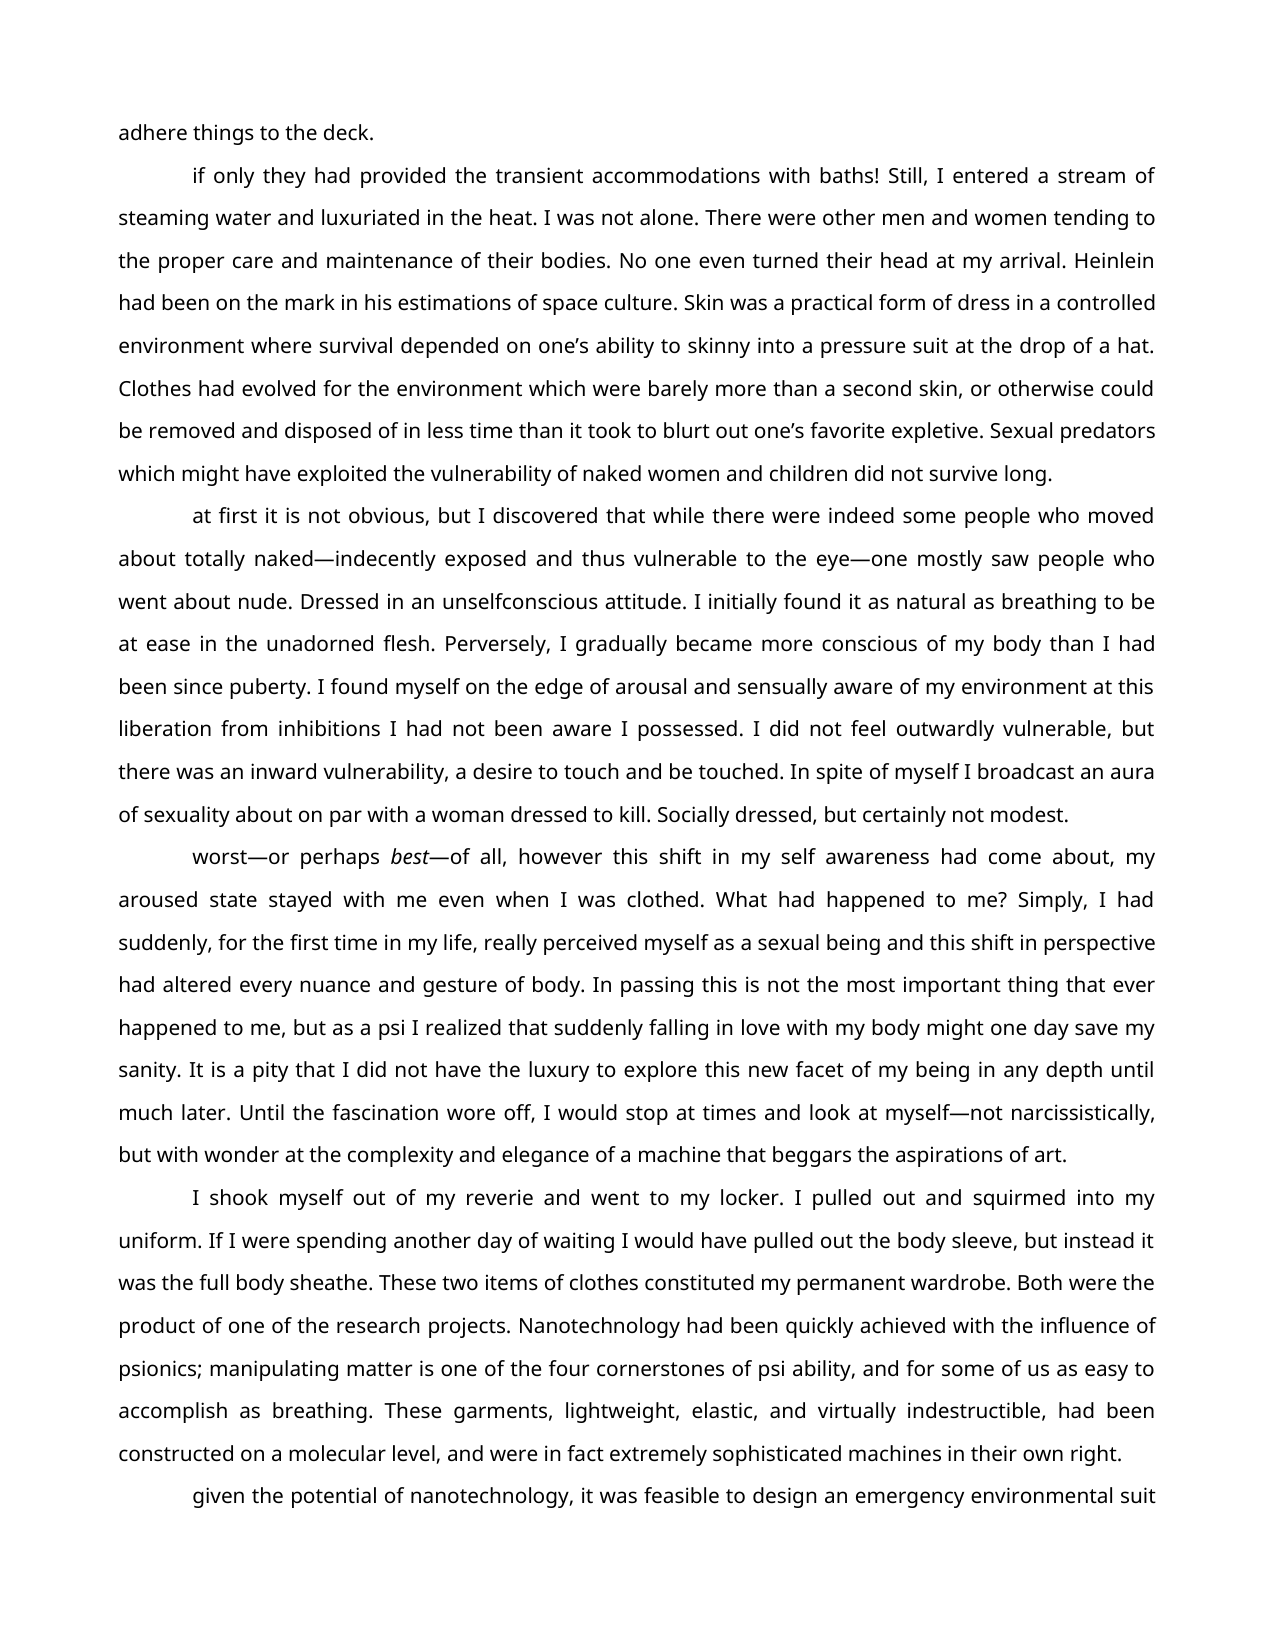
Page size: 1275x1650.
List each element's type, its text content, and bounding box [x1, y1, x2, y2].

text given the potential of nanotechnology, it was feasible to design an emergency environmental suit [118, 1481, 1157, 1510]
text adhere things to the deck. [118, 118, 1157, 147]
text if only they had provided the transient accommodations with baths! Still, I entered a stream of steaming water and luxuriated in the heat. I was not alone. There were other men and women tending to the proper care and maintenance of their bodies. No one even turned their head at my arrival. Heinlein had been on the mark in his estimations of space culture. Skin was a practical form of dress in a controlled environment where survival depended on one’s ability to skinny into a pressure suit at the drop of a hat. Clothes had evolved for the environment which were barely more than a second skin, or otherwise could be removed and disposed of in less time than it took to blurt out one’s favorite expletive. Sexual predators which might have exploited the vulnerability of naked women and children did not survive long. [118, 161, 1157, 487]
text worst—or perhaps best—of all, however this shift in my self awareness had come about, my aroused state stayed with me even when I was clothed. What had happened to me? Simply, I had suddenly, for the first time in my life, really perceived myself as a sexual being and this shift in perspective had altered every nuance and gesture of body. In passing this is not the most important thing that ever happened to me, but as a psi I realized that suddenly falling in love with my body might one day save my sanity. It is a pity that I did not have the luxury to explore this new facet of my being in any depth until much later. Until the fascination wore off, I would stop at times and look at myself—not narcissistically, but with wonder at the complexity and elegance of a machine that beggars the aspirations of art. [118, 842, 1157, 1169]
text I shook myself out of my reverie and went to my locker. I pulled out and squirmed into my uniform. If I were spending another day of waiting I would have pulled out the body sleeve, but instead it was the full body sheathe. These two items of clothes constituted my permanent wardrobe. Both were the product of one of the research projects. Nanotechnology had been quickly achieved with the influence of psionics; manipulating matter is one of the four cornerstones of psi ability, and for some of us as easy to accomplish as breathing. These garments, lightweight, elastic, and virtually indestructible, had been constructed on a molecular level, and were in fact extremely sophisticated machines in their own right. [118, 1183, 1157, 1467]
text at first it is not obvious, but I discovered that while there were indeed some people who moved about totally naked—indecently exposed and thus vulnerable to the eye—one mostly saw people who went about nude. Dressed in an unselfconscious attitude. I initially found it as natural as breathing to be at ease in the unadorned flesh. Perversely, I gradually became more conscious of my body than I had been since puberty. I found myself on the edge of arousal and sensually aware of my environment at this liberation from inhibitions I had not been aware I possessed. I did not feel outwardly vulnerable, but there was an inward vulnerability, a desire to touch and be touched. In spite of myself I broadcast an aura of sexuality about on par with a woman dressed to kill. Socially dressed, but certainly not modest. [118, 502, 1157, 828]
